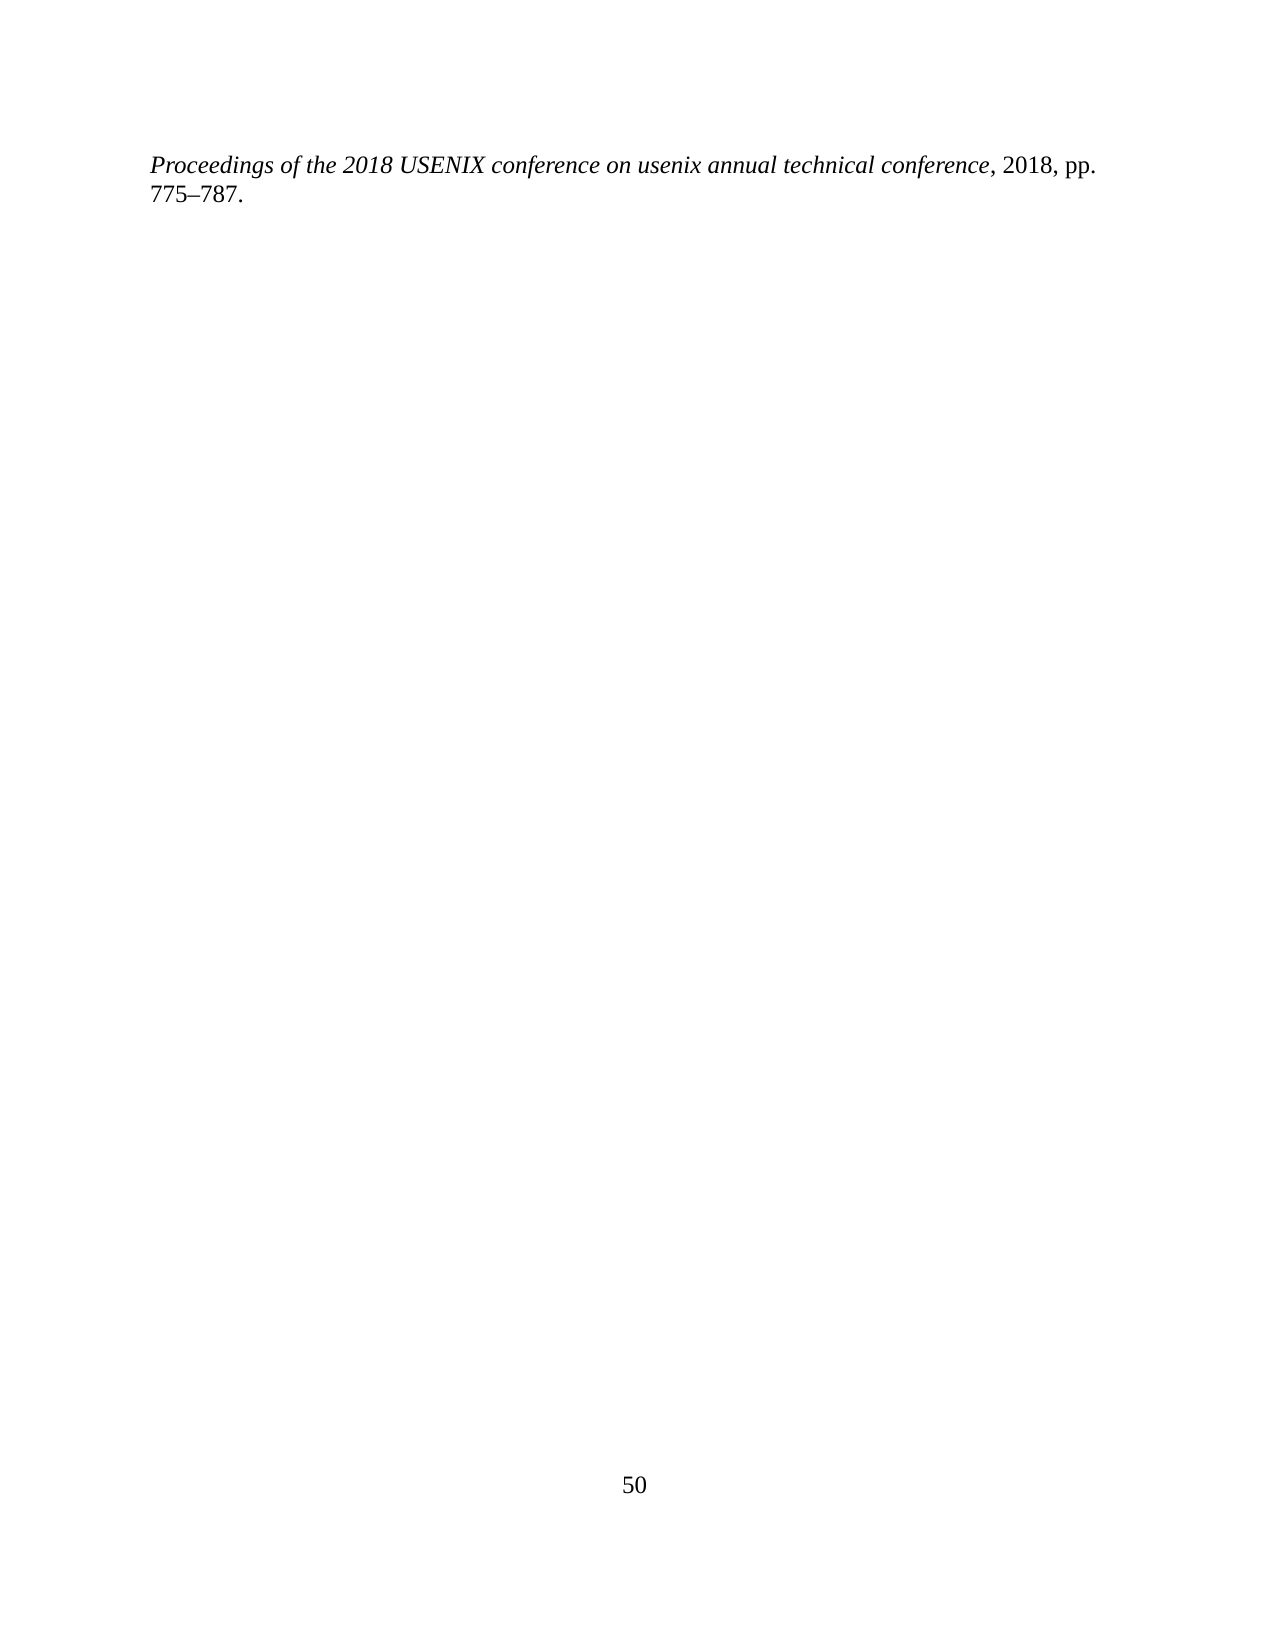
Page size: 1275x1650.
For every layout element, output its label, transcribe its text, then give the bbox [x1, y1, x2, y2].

text Proceedings of the 2018 USENIX conference on usenix annual technical conference, 2018, pp. 775–787. [150, 150, 1125, 207]
